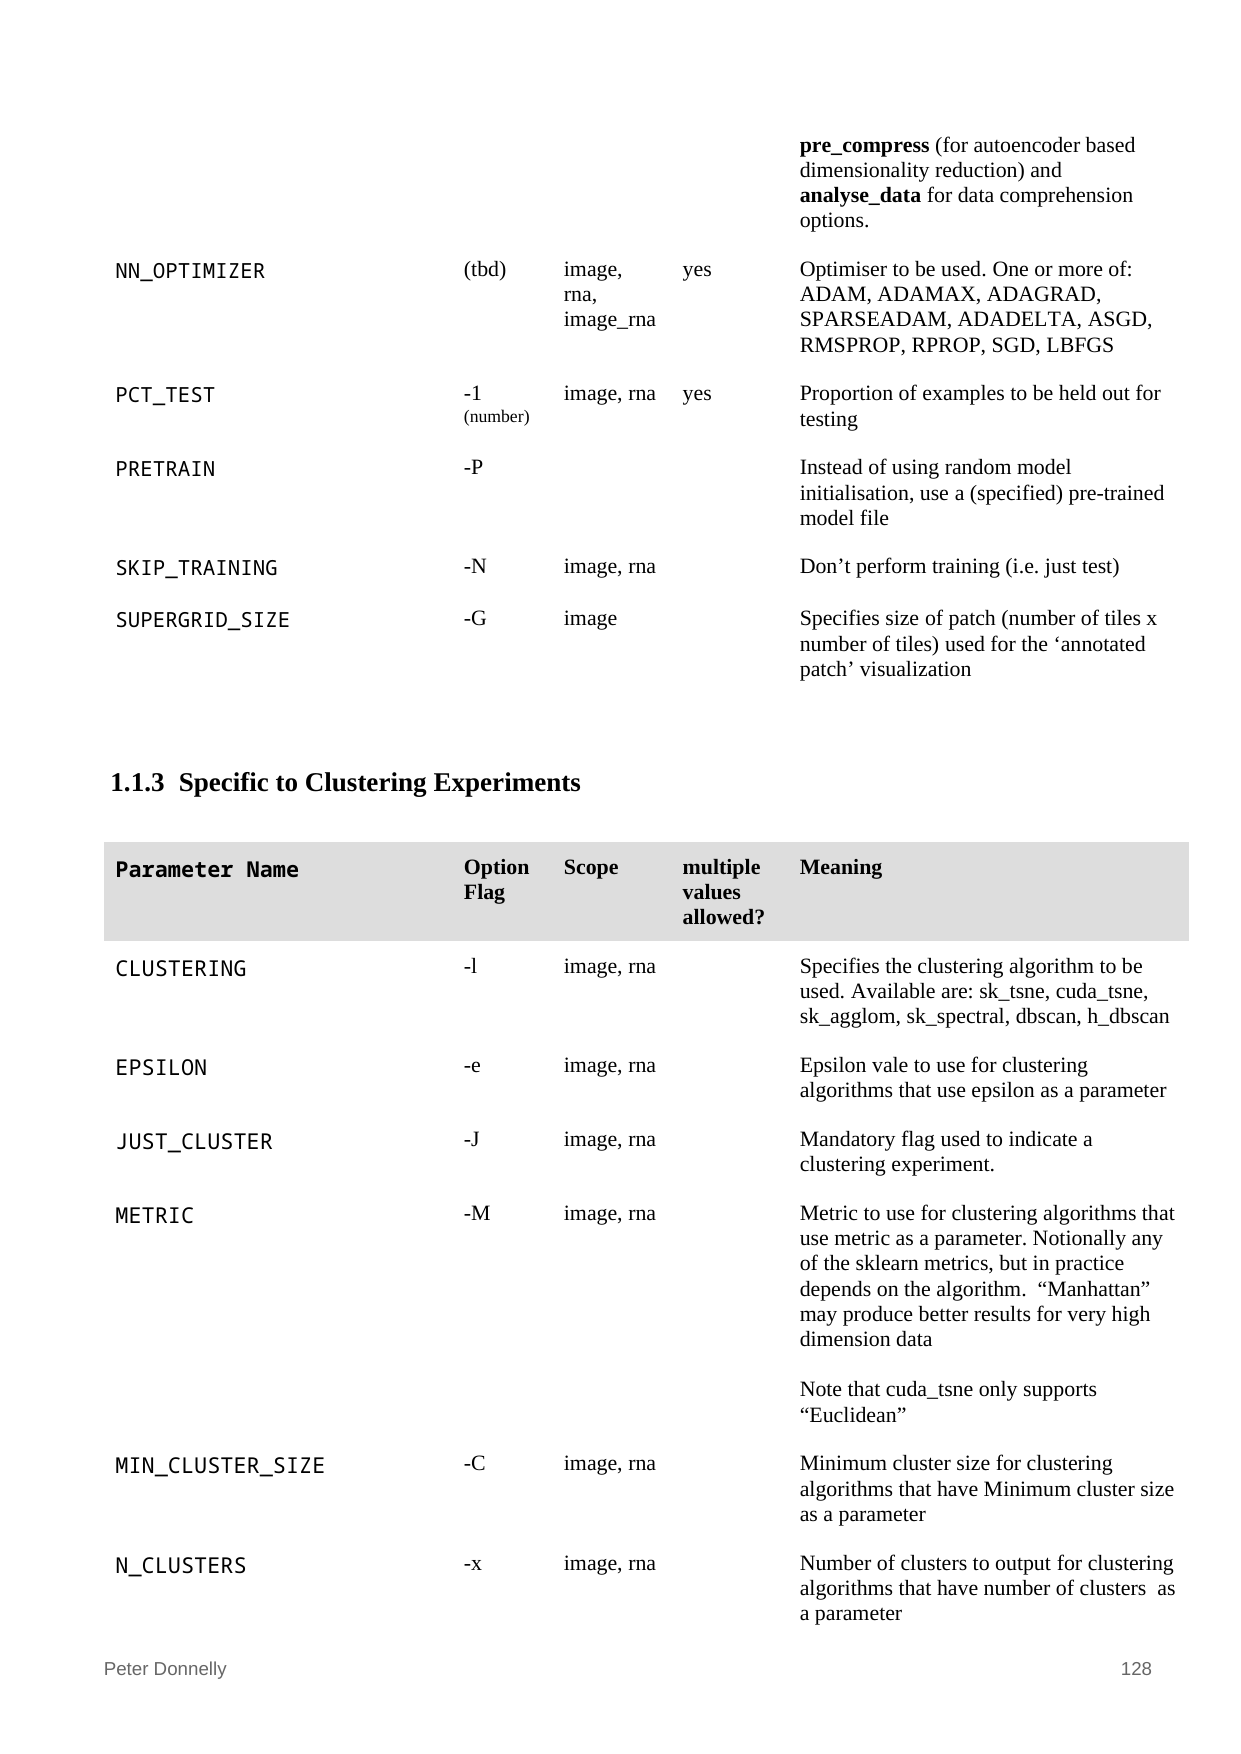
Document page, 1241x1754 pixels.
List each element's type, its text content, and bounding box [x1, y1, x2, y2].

table_cell -N [452, 542, 552, 594]
table_cell MIN_CLUSTER_SIZE [104, 1439, 452, 1538]
table_cell image, rna [552, 1114, 671, 1188]
table_cell PRETRAIN [104, 443, 452, 542]
table_cell -x [452, 1538, 552, 1637]
table_cell [671, 1040, 788, 1114]
table_cell Proportion of examples to be held out for testing [788, 369, 1189, 442]
table_cell EPSILON [104, 1040, 452, 1114]
table_cell Minimum cluster size for clustering algorithms that have Minimum cluster size as a parameter [788, 1439, 1189, 1538]
table_cell CLUSTERING [104, 941, 452, 1040]
table_cell SKIP_TRAINING [104, 542, 452, 594]
table_cell yes [671, 369, 788, 442]
table_cell Metric to use for clustering algorithms that use metric as a parameter. Notionally any of the sklearn metrics, but in practice depends on the algorithm. “Manhattan” may produce better results for very high dimension data Note that cuda_tsne only supports “Euclidean” [788, 1188, 1189, 1439]
table_header multiple values allowed? [671, 842, 788, 941]
table_cell Specifies the clustering algorithm to be used. Available are: sk_tsne, cuda_tsne, sk_agglom, sk_spectral, dbscan, h_dbscan [788, 941, 1189, 1040]
table_cell -C [452, 1439, 552, 1538]
table_cell -l [452, 941, 552, 1040]
table_cell image, rna [552, 1538, 671, 1637]
table_cell Don’t perform training (i.e. just test) [788, 542, 1189, 594]
table_cell image, rna [552, 369, 671, 442]
table_cell image, rna [552, 542, 671, 594]
subtitle Specific to Clustering Experiments [103, 767, 1146, 798]
table_cell -e [452, 1040, 552, 1114]
table_cell yes [671, 244, 788, 368]
table_cell Instead of using random model initialisation, use a (specified) pre-trained model file [788, 443, 1189, 542]
table_cell [671, 1538, 788, 1637]
table_header Meaning [788, 842, 1189, 941]
table_header Scope [552, 842, 671, 941]
table_cell -P [452, 443, 552, 542]
table_header Parameter Name [104, 842, 452, 941]
table_cell image, rna [552, 1188, 671, 1439]
table_cell N_CLUSTERS [104, 1538, 452, 1637]
table_cell image [552, 594, 671, 693]
table_cell JUST_CLUSTER [104, 1114, 452, 1188]
table_cell [671, 1114, 788, 1188]
table_cell - [552, 120, 671, 244]
table_cell SUPERGRID_SIZE [104, 594, 452, 693]
table_cell -G [452, 594, 552, 693]
table_header Option Flag [452, 842, 552, 941]
table_cell [671, 594, 788, 693]
table_cell (tbd) [452, 244, 552, 368]
table_cell Optimiser to be used. One or more of: ADAM, ADAMAX, ADAGRAD, SPARSEADAM, ADADELTA, ASGD, RMSPROP, RPROP, SGD, LBFGS [788, 244, 1189, 368]
table_cell Mandatory flag used to indicate a clustering experiment. [788, 1114, 1189, 1188]
table_cell image, rna [552, 941, 671, 1040]
table_cell METRIC [104, 1188, 452, 1439]
table_cell [104, 120, 452, 244]
table_cell Epsilon vale to use for clustering algorithms that use epsilon as a parameter [788, 1040, 1189, 1114]
table_cell Number of clusters to output for clustering algorithms that have number of clusters as a parameter [788, 1538, 1189, 1637]
table_cell -M [452, 1188, 552, 1439]
table_cell [671, 443, 788, 542]
table_cell pre_compress (for autoencoder based dimensionality reduction) and analyse_data for data comprehension options. [788, 120, 1189, 244]
table_cell [671, 120, 788, 244]
table_cell image, rna, image_rna [552, 244, 671, 368]
table_cell image, rna [552, 1040, 671, 1114]
table_cell -J [452, 1114, 552, 1188]
table_cell [671, 542, 788, 594]
table_cell [671, 1439, 788, 1538]
table_cell -1 (number) [452, 369, 552, 442]
table_cell [452, 120, 552, 244]
table_cell [552, 443, 671, 542]
table_cell [671, 941, 788, 1040]
table_cell NN_OPTIMIZER [104, 244, 452, 368]
table_cell Specifies size of patch (number of tiles x number of tiles) used for the ‘annotated patch’ visualization [788, 594, 1189, 693]
table_cell [671, 1188, 788, 1439]
table_cell PCT_TEST [104, 369, 452, 442]
table_cell image, rna [552, 1439, 671, 1538]
